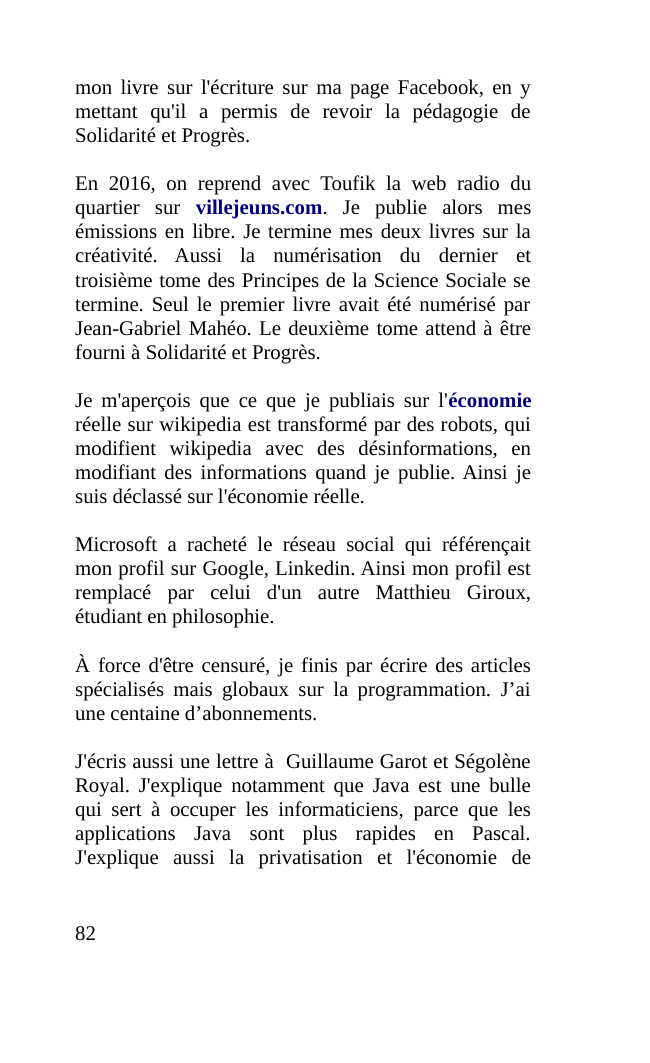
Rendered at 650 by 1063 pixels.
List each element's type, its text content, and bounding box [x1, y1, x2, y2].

text mon livre sur l'écriture sur ma page Facebook, en y mettant qu'il a permis de revoir la pédagogie de Solidarité et Progrès. [75, 75, 531, 147]
text Je m'aperçois que ce que je publiais sur l'économie réelle sur wikipedia est transformé par des robots, qui modifient wikipedia avec des désinformations, en modifiant des informations quand je publie. Ainsi je suis déclassé sur l'économie réelle. [75, 388, 531, 508]
text À force d'être censuré, je finis par écrire des articles spécialisés mais globaux sur la programmation. J’ai une centaine d’abonnements. [75, 652, 531, 725]
text J'écris aussi une lettre à Guillaume Garot et Ségolène Royal. J'explique notamment que Java est une bulle qui sert à occuper les informaticiens, parce que les applications Java sont plus rapides en Pascal. J'explique aussi la privatisation et l'économie de [75, 749, 531, 869]
text En 2016, on reprend avec Toufik la web radio du quartier sur villejeuns.com. Je publie alors mes émissions en libre. Je termine mes deux livres sur la créativité. Aussi la numérisation du dernier et troisième tome des Principes de la Science Sociale se termine. Seul le premier livre avait été numérisé par Jean-Gabriel Mahéo. Le deuxième tome attend à être fourni à Solidarité et Progrès. [75, 171, 531, 364]
text Microsoft a racheté le réseau social qui référençait mon profil sur Google, Linkedin. Ainsi mon profil est remplacé par celui d'un autre Matthieu Giroux, étudiant en philosophie. [75, 532, 531, 628]
